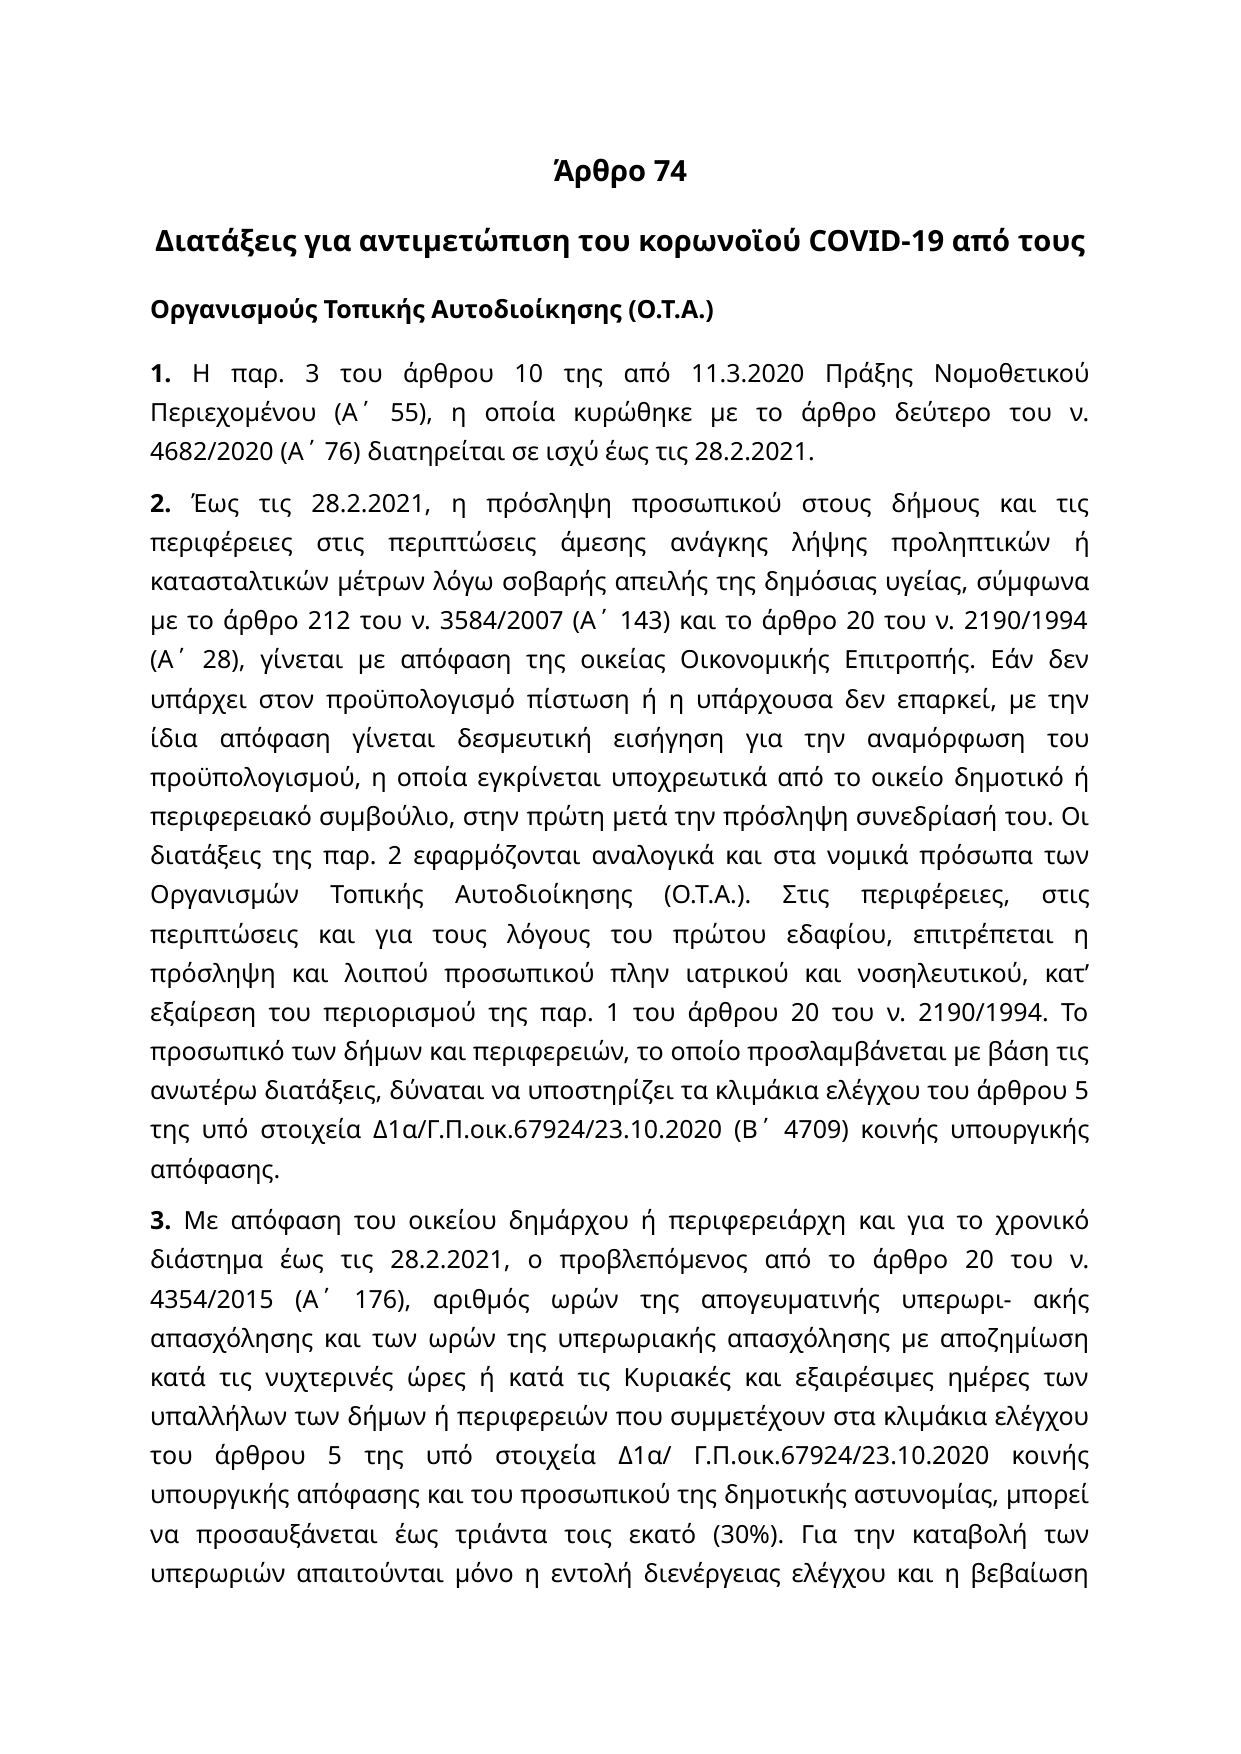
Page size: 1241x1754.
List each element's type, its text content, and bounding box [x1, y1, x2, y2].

text Οργανισμούς Τοπικής Αυτοδιοίκησης (Ο.Τ.Α.) [150, 291, 1090, 325]
subtitle Άρθρο 74 [150, 150, 1090, 190]
text 2. Έως τις 28.2.2021, η πρόσληψη προσωπικού στους δήμους και τις περιφέρειες στις περιπτώσεις άμεσης ανάγκης λήψης προληπτικών ή κατασταλτικών μέτρων λόγω σοβαρής απειλής της δημόσιας υγείας, σύμφωνα με το άρθρο 212 του ν. 3584/2007 (Α΄ 143) και το άρθρο 20 του ν. 2190/1994 (Α΄ 28), γίνεται με απόφαση της οικείας Οικονομικής Επιτροπής. Εάν δεν υπάρχει στον προϋπολογισμό πίστωση ή η υπάρχουσα δεν επαρκεί, με την ίδια απόφαση γίνεται δεσμευτική εισήγηση για την αναμόρφωση του προϋπολογισμού, η οποία εγκρίνεται υποχρεωτικά από το οικείο δημοτικό ή περιφερειακό συμβούλιο, στην πρώτη μετά την πρόσληψη συνεδρίασή του. Οι διατάξεις της παρ. 2 εφαρμόζονται αναλογικά και στα νομικά πρόσωπα των Οργανισμών Τοπικής Αυτοδιοίκησης (Ο.Τ.Α.). Στις περιφέρειες, στις περιπτώσεις και για τους λόγους του πρώτου εδαφίου, επιτρέπεται η πρόσληψη και λοιπού προσωπικού πλην ιατρικού και νοσηλευτικού, κατ’ εξαίρεση του περιορισμού της παρ. 1 του άρθρου 20 του ν. 2190/1994. Το προσωπικό των δήμων και περιφερειών, το οποίο προσλαμβάνεται με βάση τις ανωτέρω διατάξεις, δύναται να υποστηρίζει τα κλιμάκια ελέγχου του άρθρου 5 της υπό στοιχεία Δ1α/Γ.Π.οικ.67924/23.10.2020 (Β΄ 4709) κοινής υπουργικής απόφασης. [150, 485, 1090, 1185]
text 1. Η παρ. 3 του άρθρου 10 της από 11.3.2020 Πράξης Νομοθετικού Περιεχομένου (Α΄ 55), η οποία κυρώθηκε με το άρθρο δεύτερο του ν. 4682/2020 (Α΄ 76) διατηρείται σε ισχύ έως τις 28.2.2021. [150, 355, 1090, 468]
subtitle Διατάξεις για αντιμετώπιση του κορωνοϊού COVID-19 από τους [150, 221, 1090, 260]
text 3. Με απόφαση του οικείου δημάρχου ή περιφερειάρχη και για το χρονικό διάστημα έως τις 28.2.2021, ο προβλεπόμενος από το άρθρο 20 του ν. 4354/2015 (Α΄ 176), αριθμός ωρών της απογευματινής υπερωρι- ακής απασχόλησης και των ωρών της υπερωριακής απασχόλησης με αποζημίωση κατά τις νυχτερινές ώρες ή κατά τις Κυριακές και εξαιρέσιμες ημέρες των υπαλλήλων των δήμων ή περιφερειών που συμμετέχουν στα κλιμάκια ελέγχου του άρθρου 5 της υπό στοιχεία Δ1α/ Γ.Π.οικ.67924/23.10.2020 κοινής υπουργικής απόφασης και του προσωπικού της δημοτικής αστυνομίας, μπορεί να προσαυξάνεται έως τριάντα τοις εκατό (30%). Για την καταβολή των υπερωριών απαιτούνται μόνο η εντολή διενέργειας ελέγχου και η βεβαίωση [150, 1203, 1090, 1589]
